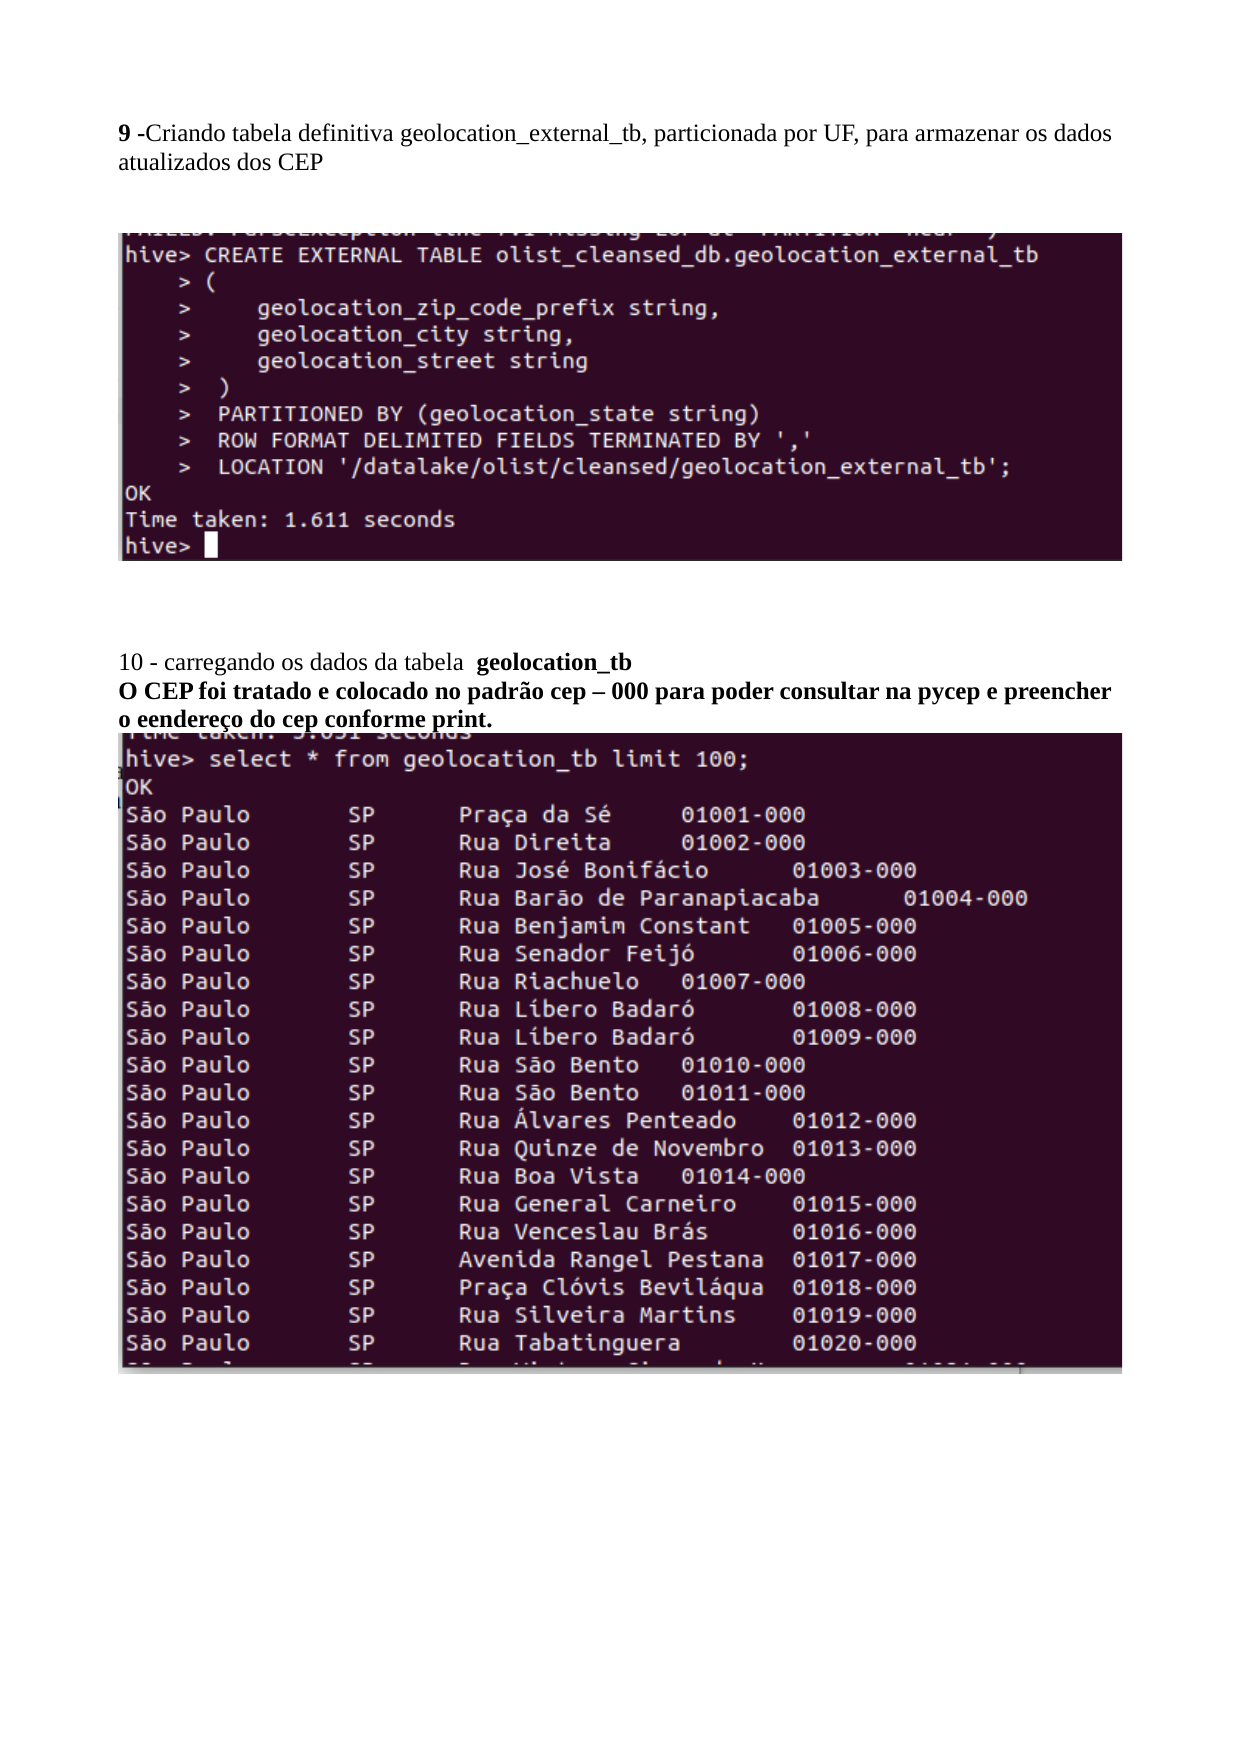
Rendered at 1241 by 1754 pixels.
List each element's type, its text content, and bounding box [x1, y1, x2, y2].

picture [118, 733, 1123, 1374]
text 9 -Criando tabela definitiva geolocation_external_tb, particionada por UF, para armazenar os dados atualizados dos CEP [118, 118, 1122, 176]
text 10 - carregando os dados da tabela geolocation_tb [118, 647, 1122, 676]
text O CEP foi tratado e colocado no padrão cep – 000 para poder consultar na pycep e preencher o eendereço do cep conforme print. [118, 676, 1122, 733]
picture [118, 233, 1123, 561]
